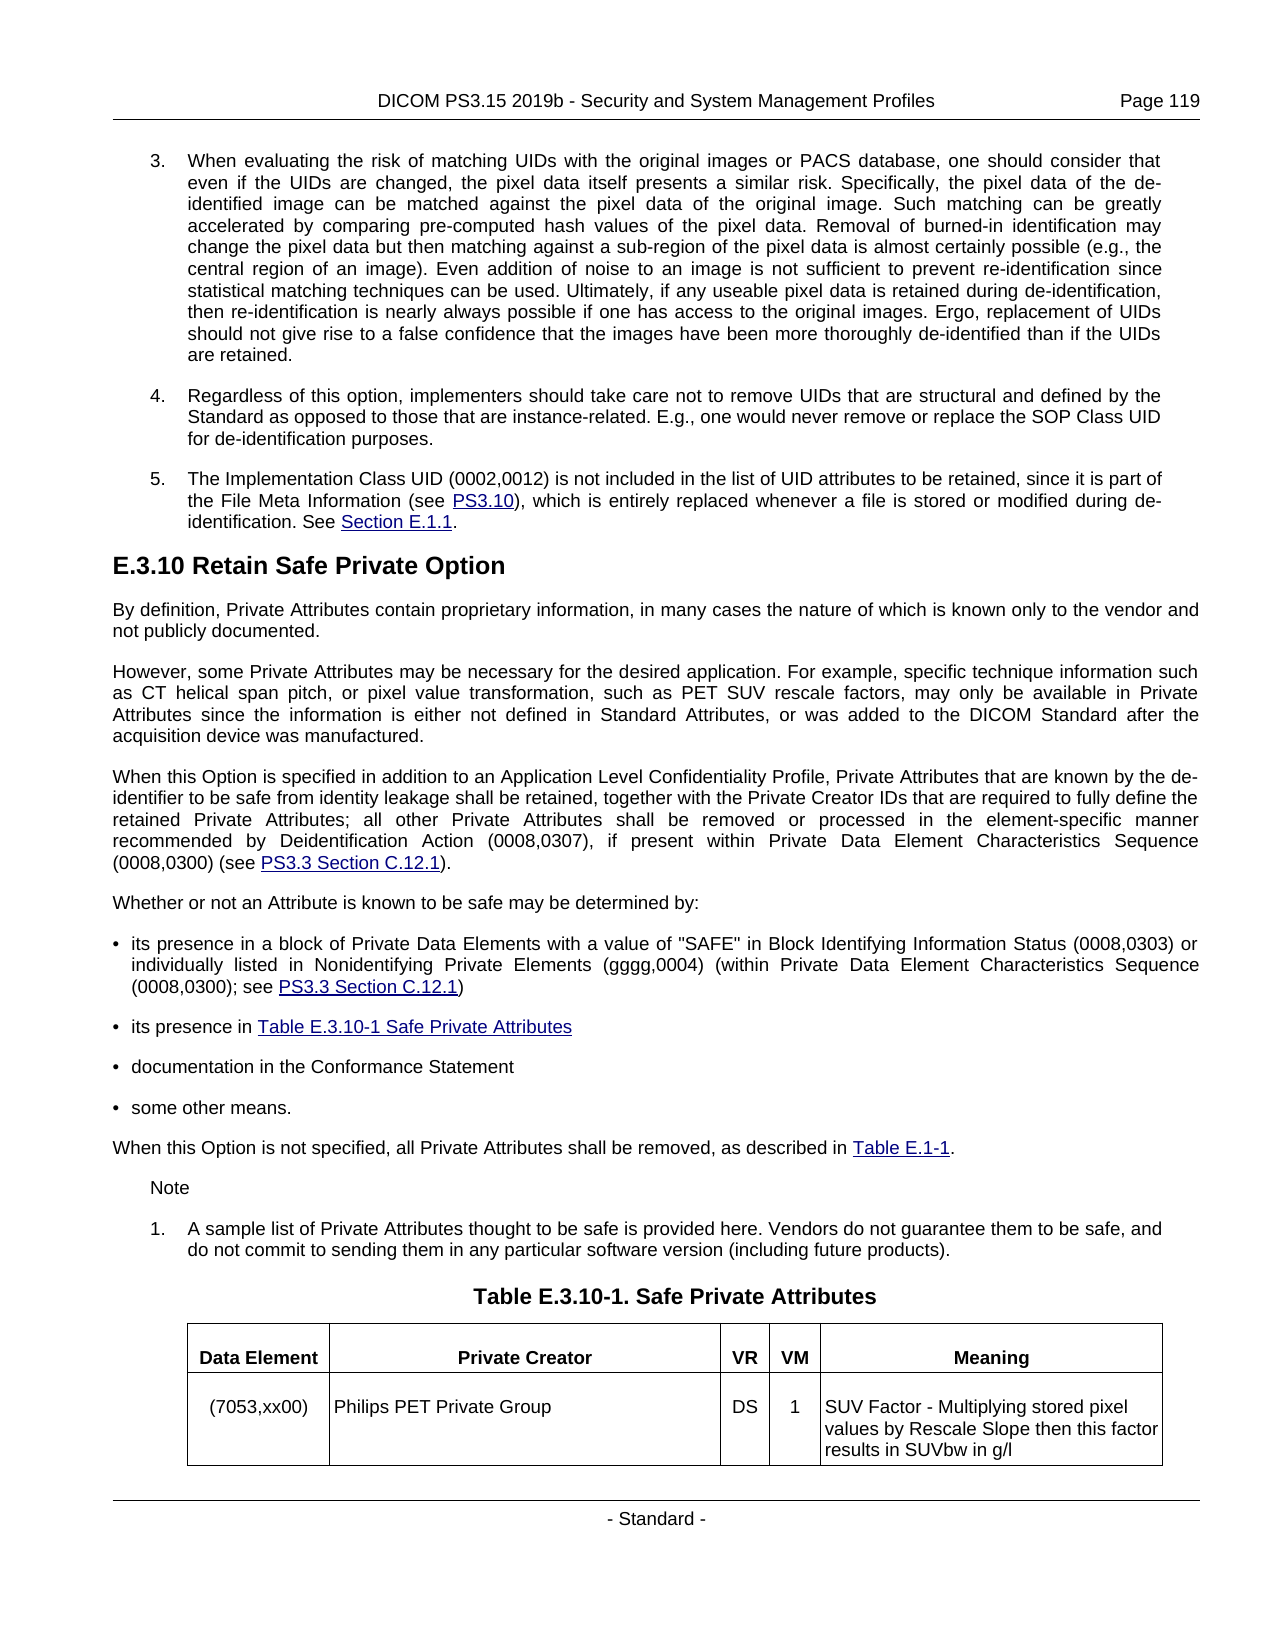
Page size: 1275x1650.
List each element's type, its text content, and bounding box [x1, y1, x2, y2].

table_header VR [721, 1324, 769, 1372]
text 4. Regardless of this option, implementers should take care not to remove UIDs that are structural and defined by the Standard as opposed to those that are instance-related. E.g., one would never remove or replace the SOP Class UID for de-identification purposes. [150, 384, 1162, 449]
text Whether or not an Attribute is known to be safe may be determined by: [112, 892, 1200, 914]
table_cell Philips PET Private Group [330, 1373, 720, 1465]
text When this Option is specified in addition to an Application Level Confidentiality Profile, Private Attributes that are known by the de-identifier to be safe from identity leakage shall be retained, together with the Private Creator IDs that are required to fully define the retained Private Attributes; all other Private Attributes shall be removed or processed in the element-specific manner recommended by Deidentification Action (0008,0307), if present within Private Data Element Characteristics Sequence (0008,0300) (see PS3.3 Section C.12.1). [112, 766, 1200, 873]
text When this Option is not specified, all Private Attributes shall be removed, as described in Table E.1-1. [112, 1137, 1200, 1158]
text 1. A sample list of Private Attributes thought to be safe is provided here. Vendors do not guarantee them to be safe, and do not commit to sending them in any particular software version (including future products). [150, 1217, 1162, 1261]
table_cell DS [721, 1373, 769, 1465]
text Table E.3.10-1. Safe Private Attributes [187, 1283, 1162, 1309]
text E.3.10 Retain Safe Private Option [112, 551, 1200, 580]
table_header Data Element [188, 1324, 329, 1372]
table_header Meaning [821, 1324, 1162, 1372]
text 3. When evaluating the risk of matching UIDs with the original images or PACS database, one should consider that even if the UIDs are changed, the pixel data itself presents a similar risk. Specifically, the pixel data of the de-identified image can be matched against the pixel data of the original image. Such matching can be greatly accelerated by comparing pre-computed hash values of the pixel data. Removal of burned-in identification may change the pixel data but then matching against a sub-region of the pixel data is almost certainly possible (e.g., the central region of an image). Even addition of noise to an image is not sufficient to prevent re-identification since statistical matching techniques can be used. Ultimately, if any useable pixel data is retained during de-identification, then re-identification is nearly always possible if one has access to the original images. Ergo, replacement of UIDs should not give rise to a false confidence that the images have been more thoroughly de-identified than if the UIDs are retained. [150, 150, 1162, 366]
table_header Private Creator [330, 1324, 720, 1372]
text However, some Private Attributes may be necessary for the desired application. For example, specific technique information such as CT helical span pitch, or pixel value transformation, such as PET SUV rescale factors, may only be available in Private Attributes since the information is either not defined in Standard Attributes, or was added to the DICOM Standard after the acquisition device was manufactured. [112, 661, 1200, 747]
text Note [150, 1177, 1162, 1199]
text • its presence in a block of Private Data Elements with a value of "SAFE" in Block Identifying Information Status (0008,0303) or individually listed in Nonidentifying Private Elements (gggg,0004) (within Private Data Element Characteristics Sequence (0008,0300); see PS3.3 Section C.12.1) [112, 932, 1200, 997]
table_cell SUV Factor - Multiplying stored pixel values by Rescale Slope then this factor results in SUVbw in g/l [821, 1373, 1162, 1465]
text • some other means. [112, 1097, 1200, 1118]
text By definition, Private Attributes contain proprietary information, in many cases the nature of which is known only to the vendor and not publicly documented. [112, 599, 1200, 642]
text 5. The Implementation Class UID (0002,0012) is not included in the list of UID attributes to be retained, since it is part of the File Meta Information (see PS3.10), which is entirely replaced whenever a file is stored or modified during de-identification. See Section E.1.1. [150, 468, 1162, 532]
table_cell (7053,xx00) [188, 1373, 329, 1465]
table_cell 1 [770, 1373, 820, 1465]
text • its presence in Table E.3.10-1 Safe Private Attributes [112, 1016, 1200, 1037]
text • documentation in the Conformance Statement [112, 1056, 1200, 1078]
table_header VM [770, 1324, 820, 1372]
